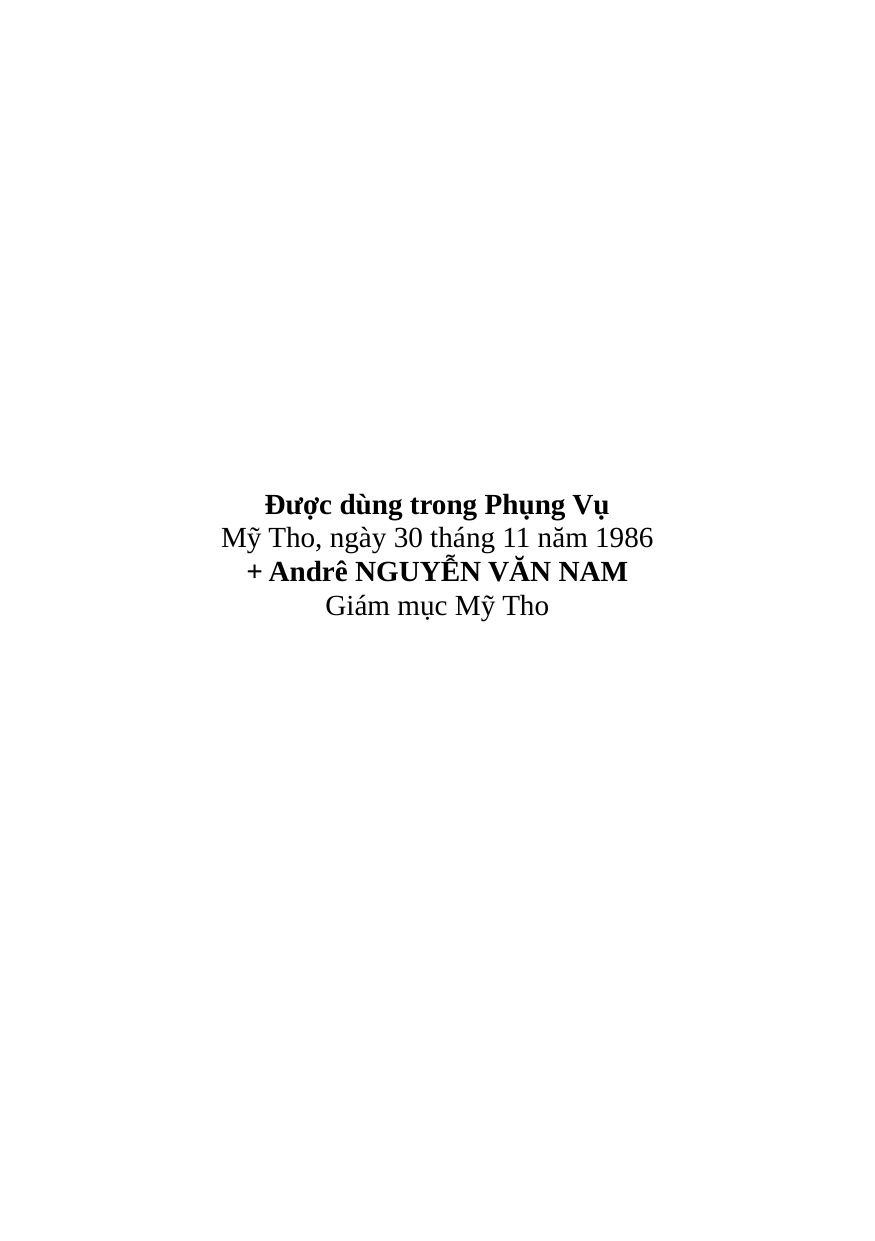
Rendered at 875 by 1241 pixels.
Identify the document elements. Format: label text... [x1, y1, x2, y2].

text Mỹ Tho, ngày 30 tháng 11 năm 1986 [118, 521, 756, 554]
text + Andrê NGUYỄN VĂN NAM [118, 554, 756, 588]
text Được dùng trong Phụng Vụ [118, 487, 756, 521]
text Giám mục Mỹ Tho [118, 588, 756, 621]
